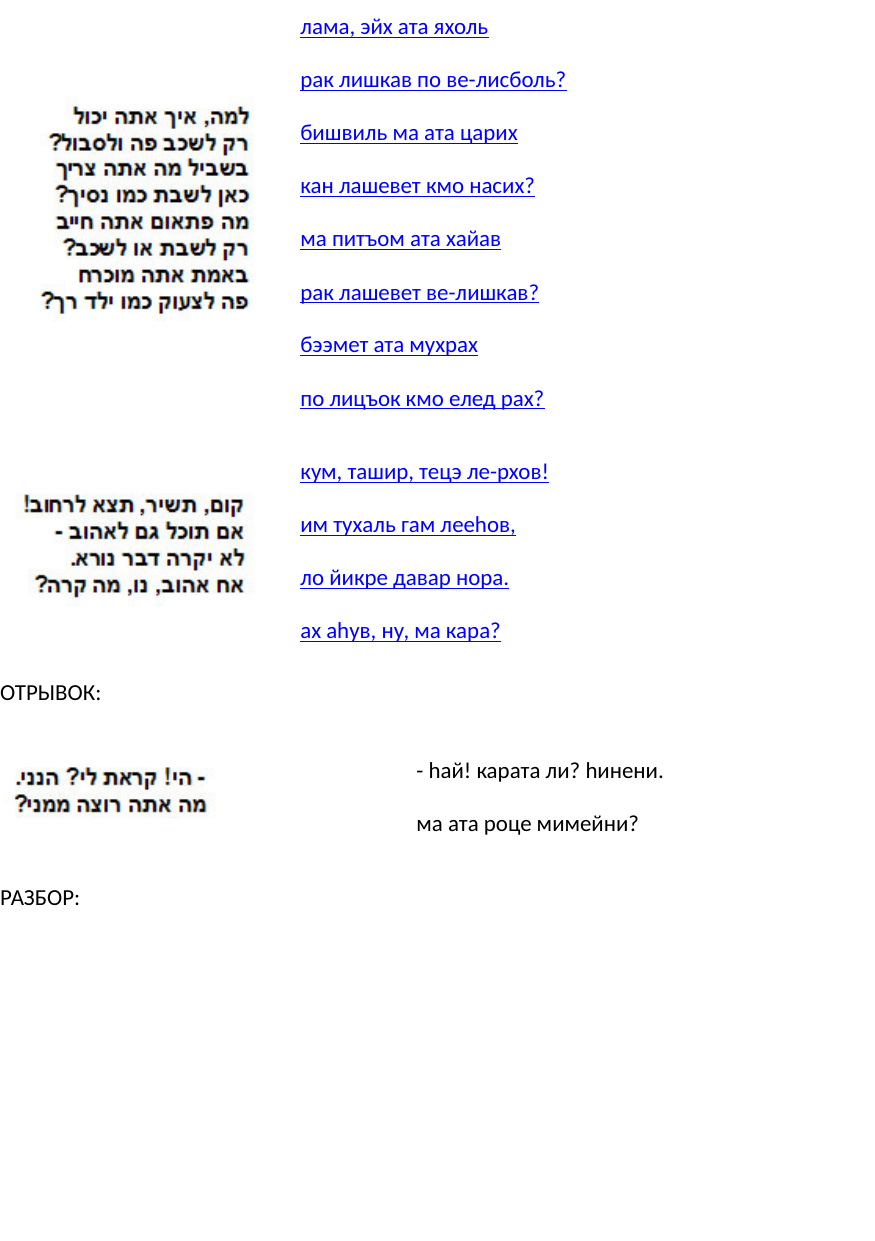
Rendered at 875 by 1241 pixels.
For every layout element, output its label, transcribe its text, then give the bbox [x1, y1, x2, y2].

text РАЗБОР: [0, 883, 874, 911]
table_cell лама, эйх ата яхоль рак лишкав по ве-лисболь? бишвиль ма ата царих кан лашевет кмо насих? ма питъом ата хайав рак лашевет ве-лишкав? бээмет ата мухрах по лицъок кмо елед рах? [288, 0, 606, 445]
picture [3, 481, 257, 621]
picture [3, 756, 219, 833]
text ОТРЫВОК: [0, 678, 874, 706]
picture [3, 96, 268, 328]
table_cell кум, ташир, тецэ ле-рхов! им тухаль гам лееhов, ло йикре давар нора. ах аhув, ну, ма кара? [288, 445, 606, 678]
table_header [0, 731, 391, 883]
table_cell [0, 445, 288, 678]
table_cell [0, 0, 288, 445]
table_header - hай! карата ли? hинени. ма ата роце мимейни? [391, 731, 849, 883]
